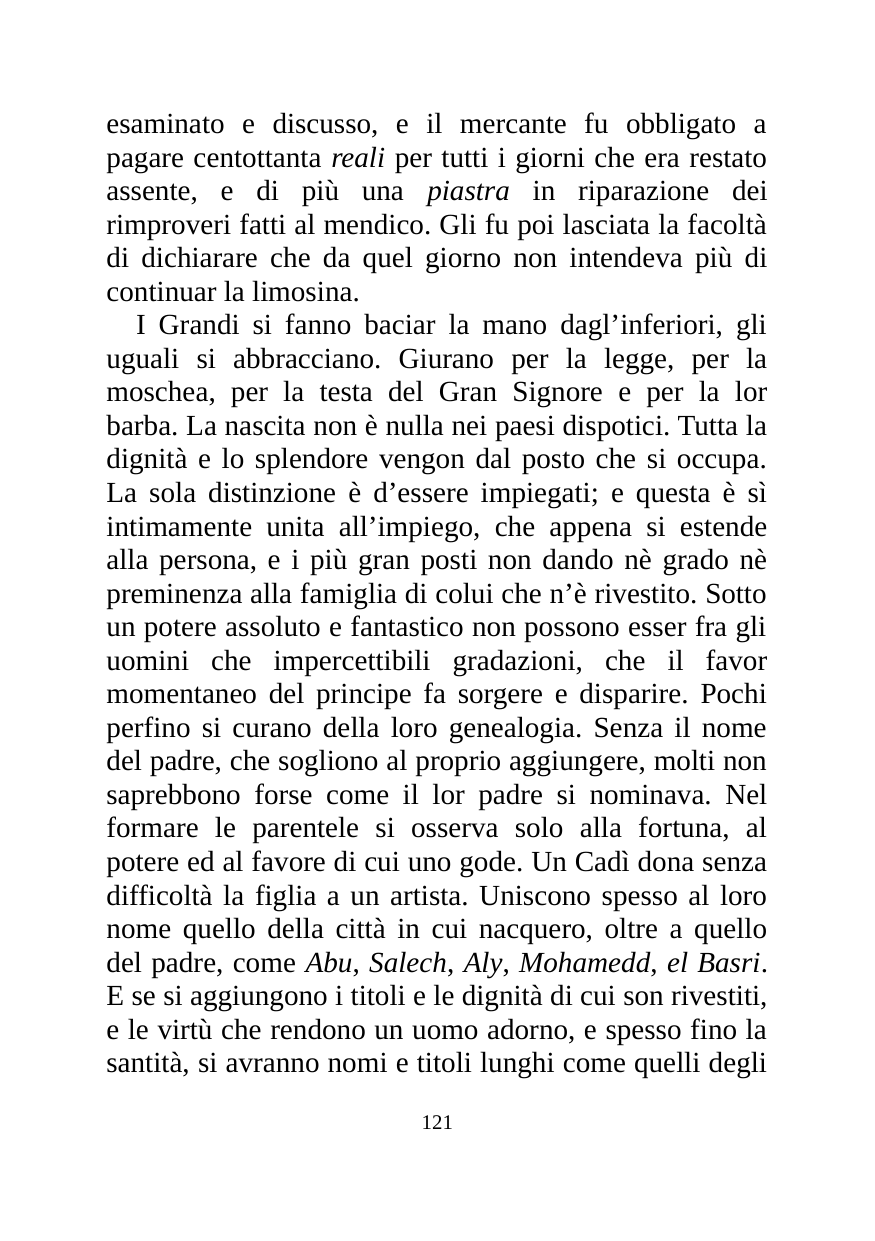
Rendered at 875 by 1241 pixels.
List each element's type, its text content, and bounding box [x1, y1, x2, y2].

text esaminato e discusso, e il mercante fu obbligato a pagare centottanta reali per tutti i giorni che era restato assente, e di più una piastra in riparazione dei rimproveri fatti al mendico. Gli fu poi lasciata la facoltà di dichiarare che da quel giorno non intendeva più di continuar la limosina. [106, 106, 768, 307]
text I Grandi si fanno baciar la mano dagl’inferiori, gli uguali si abbracciano. Giurano per la legge, per la moschea, per la testa del Gran Signore e per la lor barba. La nascita non è nulla nei paesi dispotici. Tutta la dignità e lo splendore vengon dal posto che si occupa. La sola distinzione è d’essere impiegati; e questa è sì intimamente unita all’impiego, che appena si estende alla persona, e i più gran posti non dando nè grado nè preminenza alla famiglia di colui che n’è rivestito. Sotto un potere assoluto e fantastico non possono esser fra gli uomini che impercettibili gradazioni, che il favor momentaneo del principe fa sorgere e disparire. Pochi perfino si curano della loro genealogia. Senza il nome del padre, che sogliono al proprio aggiungere, molti non saprebbono forse come il lor padre si nominava. Nel formare le parentele si osserva solo alla fortuna, al potere ed al favore di cui uno gode. Un Cadì dona senza difficoltà la figlia a un artista. Uniscono spesso al loro nome quello della città in cui nacquero, oltre a quello del padre, come Abu, Salech, Aly, Mohamedd, el Basri. E se si aggiungono i titoli e le dignità di cui son rivestiti, e le virtù che rendono un uomo adorno, e spesso fino la santità, si avranno nomi e titoli lunghi come quelli degli [106, 307, 768, 1079]
